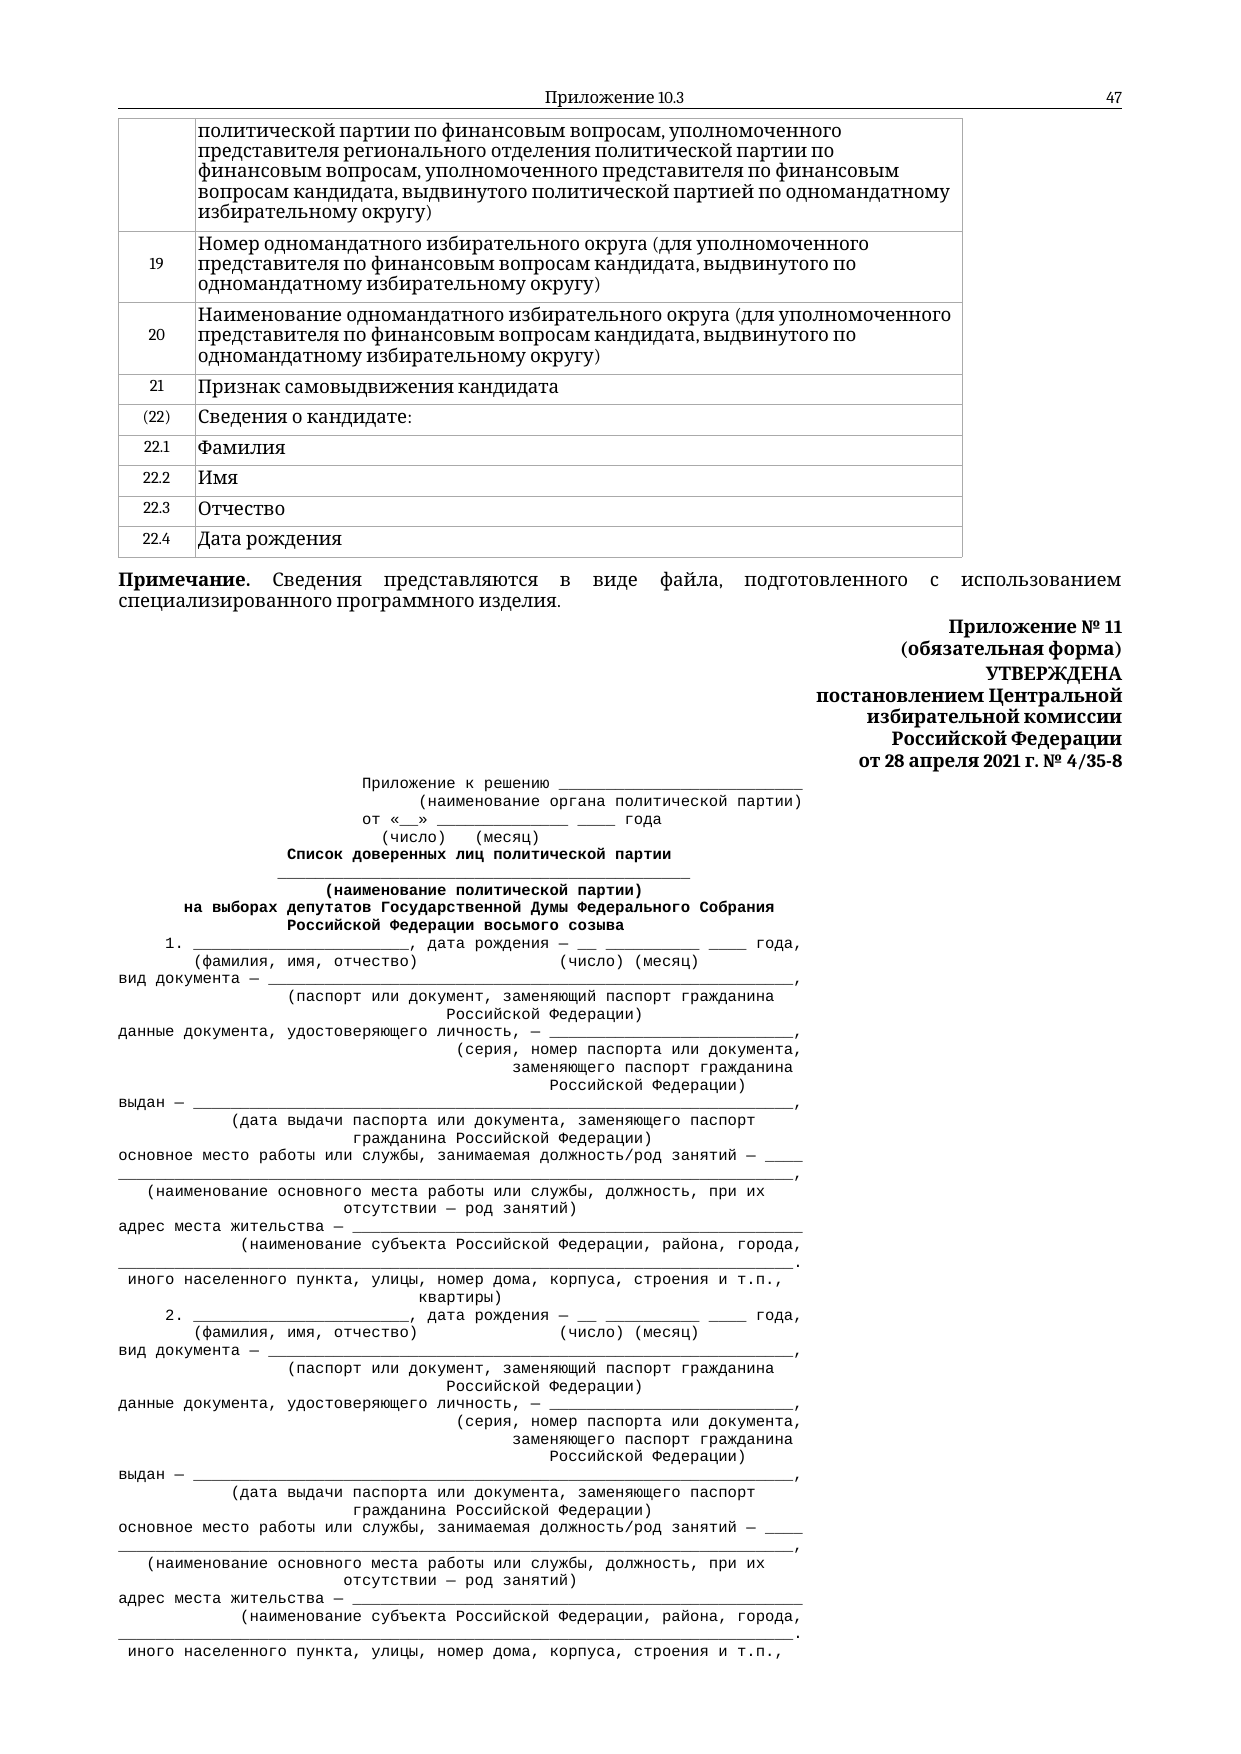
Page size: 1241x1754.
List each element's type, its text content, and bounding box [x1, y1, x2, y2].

text иного населенного пункта, улицы, номер дома, корпуса, строения и т.п., [118, 1644, 1122, 1661]
table_cell Фамилия [196, 436, 962, 465]
text Российской Федерации) [118, 1006, 1122, 1024]
text выдан — ________________________________________________________________, [118, 1467, 1122, 1484]
text заменяющего паспорт гражданина [118, 1431, 1122, 1449]
table_cell 22.1 [119, 436, 195, 465]
table_cell Признак самовыдвижения кандидата [196, 375, 962, 404]
text (фамилия, имя, отчество) (число) (месяц) [118, 953, 1122, 971]
text отсутствии — род занятий) [118, 1201, 1122, 1219]
text Российской Федерации) [118, 1449, 1122, 1467]
text (наименование политической партии) [118, 882, 1122, 900]
text (фамилия, имя, отчество) (число) (месяц) [118, 1325, 1122, 1343]
table_cell Имя [196, 466, 962, 496]
text (серия, номер паспорта или документа, [118, 1413, 1122, 1431]
text вид документа — ________________________________________________________, [118, 971, 1122, 988]
text на выборах депутатов Государственной Думы Федерального Собрания [118, 900, 1122, 918]
text иного населенного пункта, улицы, номер дома, корпуса, строения и т.п., [118, 1272, 1122, 1289]
text (наименование основного места работы или службы, должность, при их [118, 1555, 1122, 1573]
text данные документа, удостоверяющего личность, — __________________________, [118, 1396, 1122, 1413]
text квартиры) [118, 1289, 1122, 1307]
table_cell 21 [119, 375, 195, 404]
text Приложение № 11 (обязательная форма) [118, 617, 1122, 660]
table_cell Номер одномандатного избирательного округа (для уполномоченного представителя по финансовым вопросам кандидата, выдвинутого по одномандатному избирательному округу) [196, 232, 962, 302]
text (дата выдачи паспорта или документа, заменяющего паспорт [118, 1112, 1122, 1130]
table_cell Отчество [196, 497, 962, 526]
text ____________________________________________ [118, 864, 1122, 882]
text УТВЕРЖДЕНА постановлением Центральной избирательной комиссии Российской Федерации от 28 апреля 2021 г. № 4/35-8 [118, 664, 1122, 772]
table_cell 20 [119, 303, 195, 374]
text адрес места жительства — ________________________________________________ [118, 1591, 1122, 1608]
table_cell Дата рождения [196, 527, 962, 557]
text (наименование основного места работы или службы, должность, при их [118, 1183, 1122, 1201]
text адрес места жительства — ________________________________________________ [118, 1219, 1122, 1236]
text основное место работы или службы, занимаемая должность/род занятий — ____ [118, 1520, 1122, 1537]
table_cell [119, 119, 195, 231]
text гражданина Российской Федерации) [118, 1130, 1122, 1148]
text Российской Федерации) [118, 1378, 1122, 1396]
text Примечание. Сведения представляются в виде файла, подготовленного с использованием специализированного программного изделия. [118, 569, 1122, 612]
text Российской Федерации восьмого созыва [118, 918, 1122, 935]
table_cell 22.4 [119, 527, 195, 557]
text (паспорт или документ, заменяющий паспорт гражданина [118, 988, 1122, 1006]
table_cell (22) [119, 405, 195, 435]
text отсутствии — род занятий) [118, 1573, 1122, 1591]
text ________________________________________________________________________. [118, 1254, 1122, 1272]
table_cell Наименование одномандатного избирательного округа (для уполномоченного представителя по финансовым вопросам кандидата, выдвинутого по одномандатному избирательному округу) [196, 303, 962, 374]
text ________________________________________________________________________. [118, 1626, 1122, 1644]
text Российской Федерации) [118, 1077, 1122, 1095]
text Приложение к решению __________________________ [118, 776, 1122, 794]
text Список доверенных лиц политической партии [118, 847, 1122, 864]
text от «__» ______________ ____ года [118, 811, 1122, 829]
text вид документа — ________________________________________________________, [118, 1343, 1122, 1360]
text ________________________________________________________________________, [118, 1166, 1122, 1183]
table_cell политической партии по финансовым вопросам, уполномоченного представителя регионального отделения политической партии по финансовым вопросам, уполномоченного представителя по финансовым вопросам кандидата, выдвинутого политической партией по одномандатному избирательному округу) [196, 119, 962, 231]
text ________________________________________________________________________, [118, 1537, 1122, 1555]
table_cell 22.2 [119, 466, 195, 496]
text (наименование субъекта Российской Федерации, района, города, [118, 1608, 1122, 1626]
text гражданина Российской Федерации) [118, 1502, 1122, 1520]
table_cell 22.3 [119, 497, 195, 526]
text (наименование субъекта Российской Федерации, района, города, [118, 1236, 1122, 1254]
text 1. _______________________, дата рождения — __ __________ ____ года, [118, 935, 1122, 953]
text (дата выдачи паспорта или документа, заменяющего паспорт [118, 1484, 1122, 1502]
text 2. _______________________, дата рождения — __ __________ ____ года, [118, 1307, 1122, 1325]
table_cell 19 [119, 232, 195, 302]
text (наименование органа политической партии) [118, 794, 1122, 811]
text выдан — ________________________________________________________________, [118, 1095, 1122, 1112]
text заменяющего паспорт гражданина [118, 1059, 1122, 1077]
table_cell Сведения о кандидате: [196, 405, 962, 435]
text основное место работы или службы, занимаемая должность/род занятий — ____ [118, 1148, 1122, 1166]
text данные документа, удостоверяющего личность, — __________________________, [118, 1024, 1122, 1042]
text (серия, номер паспорта или документа, [118, 1042, 1122, 1059]
text (число) (месяц) [118, 829, 1122, 847]
text (паспорт или документ, заменяющий паспорт гражданина [118, 1360, 1122, 1378]
